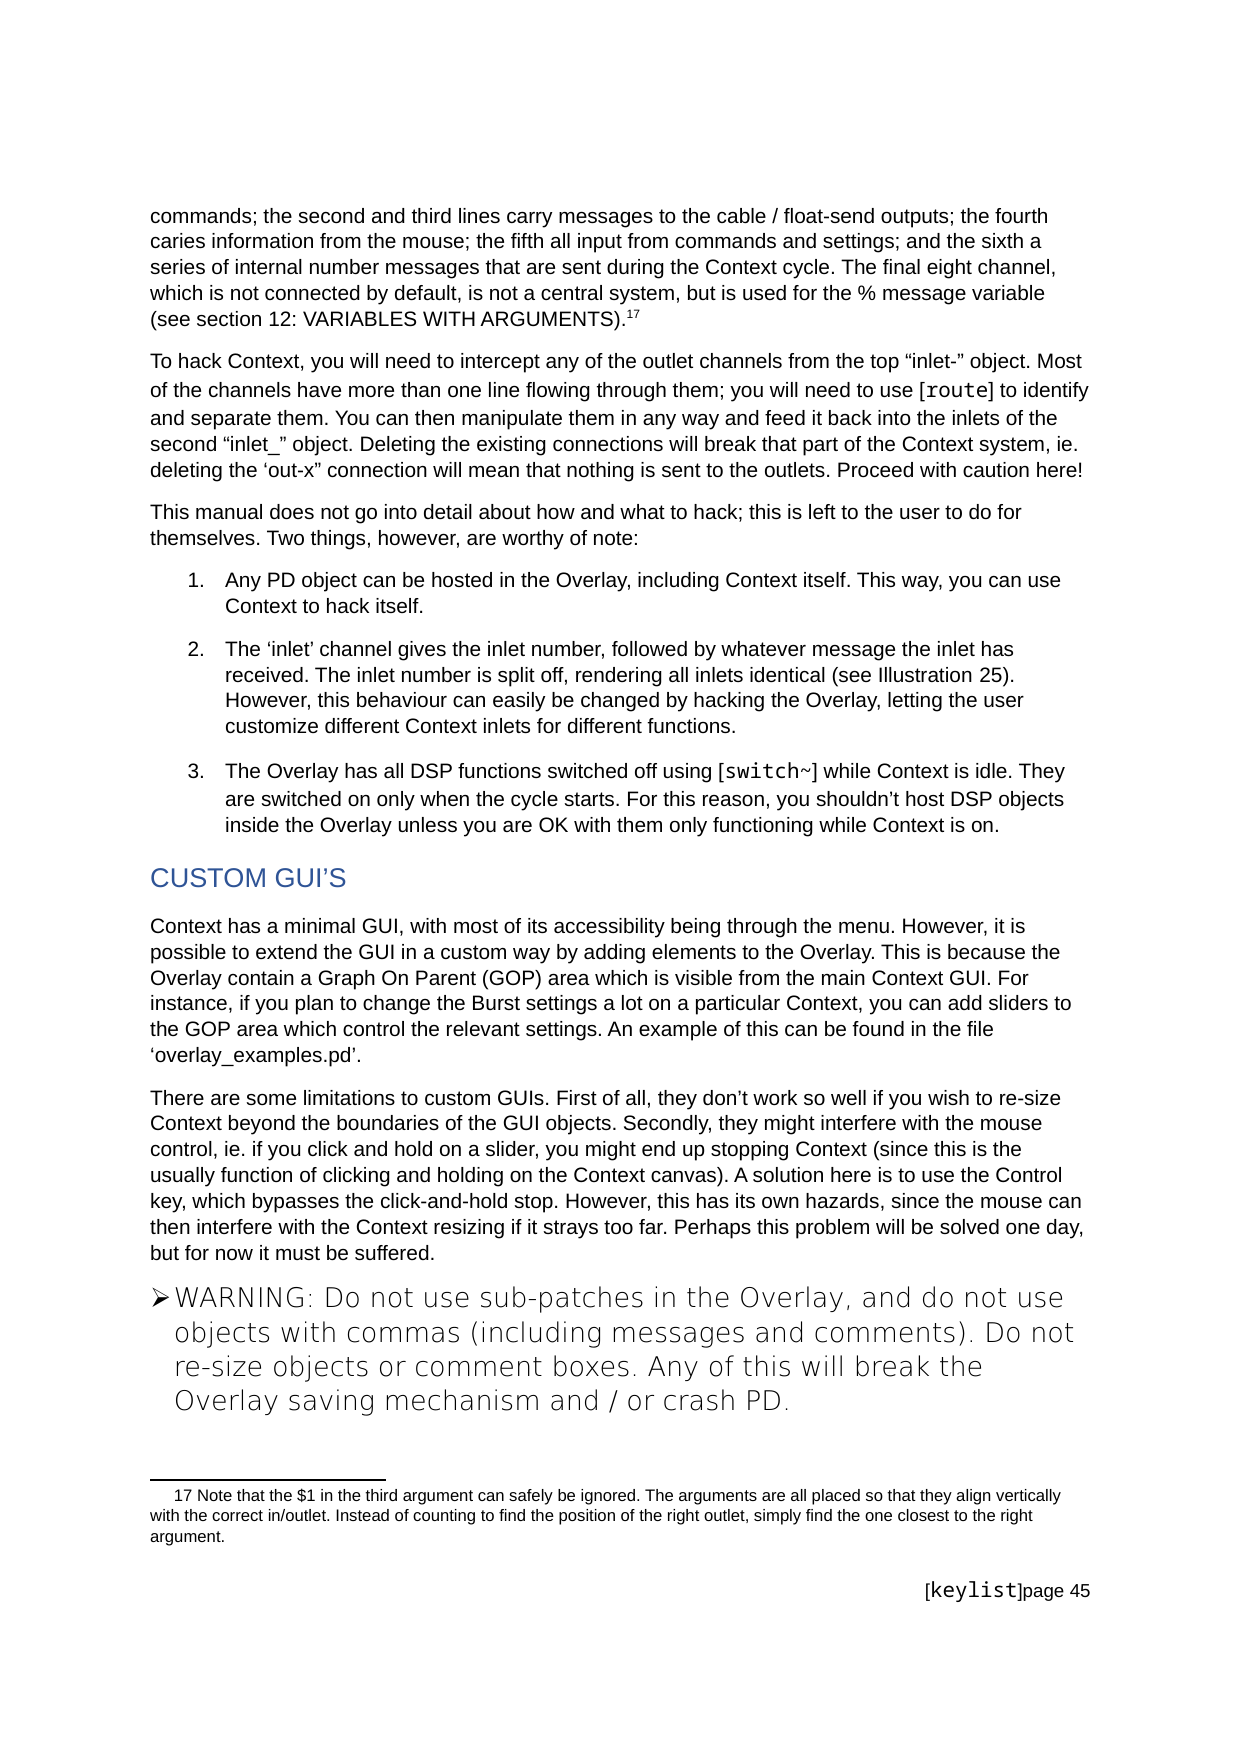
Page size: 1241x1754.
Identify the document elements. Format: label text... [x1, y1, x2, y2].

text To hack Context, you will need to intercept any of the outlet channels from the top “inlet-” object. Most of the channels have more than one line flowing through them; you will need to use [route] to identify and separate them. You can then manipulate them in any way and feed it back into the inlets of the second “inlet_” object. Deleting the existing connections will break that part of the Context system, ie. deleting the ‘out-x” connection will mean that nothing is sent to the outlets. Proceed with caution here! [150, 349, 1090, 481]
text There are some limitations to custom GUIs. First of all, they don’t work so well if you wish to re-size Context beyond the boundaries of the GUI objects. Secondly, they might interfere with the mouse control, ie. if you click and hold on a slider, you might end up stopping Context (since this is the usually function of clicking and holding on the Context canvas). A solution here is to use the Control key, which bypasses the click-and-hold stop. However, this has its own hazards, since the mouse can then interfere with the Context resizing if it strays too far. Perhaps this problem will be solved one day, but for now it must be suffered. [150, 1085, 1090, 1264]
text Note that the $1 in the third argument can safely be ignored. The arguments are all placed so that they align vertically with the correct in/outlet. Instead of counting to find the position of the right outlet, simply find the one closest to the right argument. [150, 1486, 1090, 1546]
list WARNING: Do not use sub-patches in the Overlay, and do not use objects with commas (including messages and comments). Do not re-size objects or comment boxes. Any of this will break the Overlay saving mechanism and / or crash PD. [150, 1283, 1090, 1417]
text This manual does not go into detail about how and what to hack; this is left to the user to do for themselves. Two things, however, are worthy of note: [150, 500, 1090, 550]
list Any PD object can be hosted in the Overlay, including Context itself. This way, you can use Context to hack itself. [187, 568, 1090, 618]
text Context has a minimal GUI, with most of its accessibility being through the menu. However, it is possible to extend the GUI in a custom way by adding elements to the Overlay. This is because the Overlay contain a Graph On Parent (GOP) area which is visible from the main Context GUI. For instance, if you plan to change the Burst settings a lot on a particular Context, you can add sliders to the GOP area which control the relevant settings. An example of this can be found in the file ‘overlay_examples.pd’. [150, 914, 1090, 1067]
text commands; the second and third lines carry messages to the cable / float-send outputs; the fourth caries information from the mouse; the fifth all input from commands and settings; and the sixth a series of internal number messages that are sent during the Context cycle. The final eight channel, which is not connected by default, is not a central system, but is used for the % message variable (see section 12: VARIABLES WITH ARGUMENTS). [150, 203, 1090, 331]
list The ‘inlet’ channel gives the inlet number, followed by whatever message the inlet has received. The inlet number is split off, rendering all inlets identical (see Illustration 25). However, this behaviour can easily be changed by hacking the Overlay, letting the user customize different Context inlets for different functions. [187, 637, 1090, 738]
list The Overlay has all DSP functions switched off using [switch~] while Context is idle. They are switched on only when the cycle starts. For this reason, you shouldn’t host DSP objects inside the Overlay unless you are OK with them only functioning while Context is on. [187, 757, 1090, 837]
subtitle CUSTOM GUI’S [150, 862, 1090, 893]
